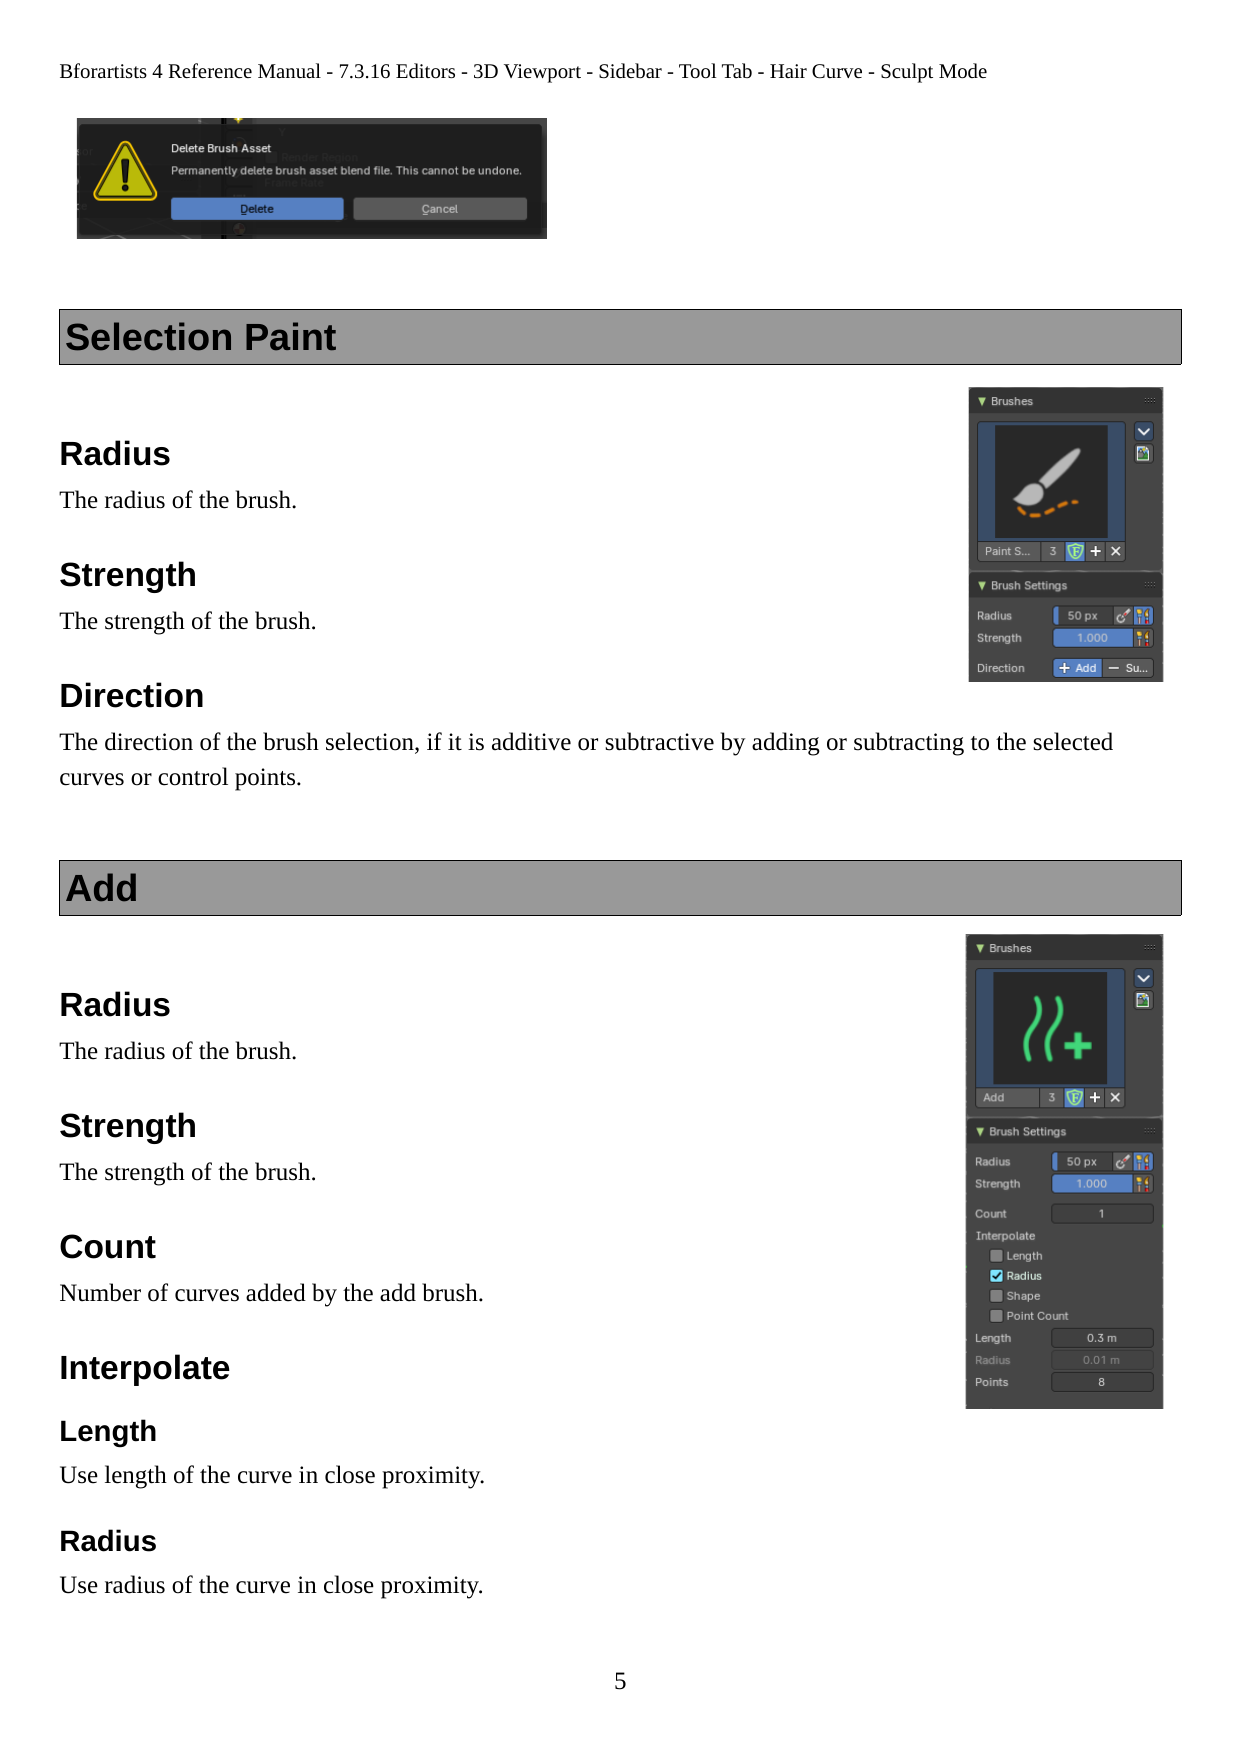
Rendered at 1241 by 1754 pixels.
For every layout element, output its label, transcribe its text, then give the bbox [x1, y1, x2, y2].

subtitle Radius [59, 985, 965, 1024]
table_header Add [60, 861, 1181, 915]
text [1164, 485, 1181, 514]
subtitle [1164, 434, 1181, 473]
picture [968, 387, 1164, 682]
subtitle Length [59, 1414, 1181, 1448]
text The strength of the brush. [59, 606, 968, 635]
text The radius of the brush. [59, 485, 968, 514]
subtitle [1164, 1348, 1181, 1387]
picture [965, 934, 1164, 1409]
subtitle Count [59, 1227, 965, 1266]
text Use length of the curve in close proximity. [59, 1460, 1181, 1489]
picture [76, 118, 547, 239]
subtitle [1164, 1227, 1181, 1266]
subtitle Radius [59, 434, 968, 473]
subtitle [1164, 985, 1181, 1024]
text [1164, 1036, 1181, 1065]
text The direction of the brush selection, if it is additive or subtractive by adding or subtracting to the selected curves or control points. [59, 727, 1181, 791]
subtitle Strength [59, 1106, 965, 1145]
subtitle [1164, 1106, 1181, 1145]
text Number of curves added by the add brush. [59, 1278, 965, 1307]
subtitle Direction [59, 676, 1181, 715]
subtitle Strength [59, 555, 968, 594]
subtitle Interpolate [59, 1348, 965, 1387]
subtitle [1164, 555, 1181, 594]
table_header Selection Paint [60, 310, 1181, 364]
subtitle Radius [59, 1524, 1181, 1558]
text Use radius of the curve in close proximity. [59, 1570, 1181, 1599]
text The strength of the brush. [59, 1157, 965, 1186]
text The radius of the brush. [59, 1036, 965, 1065]
